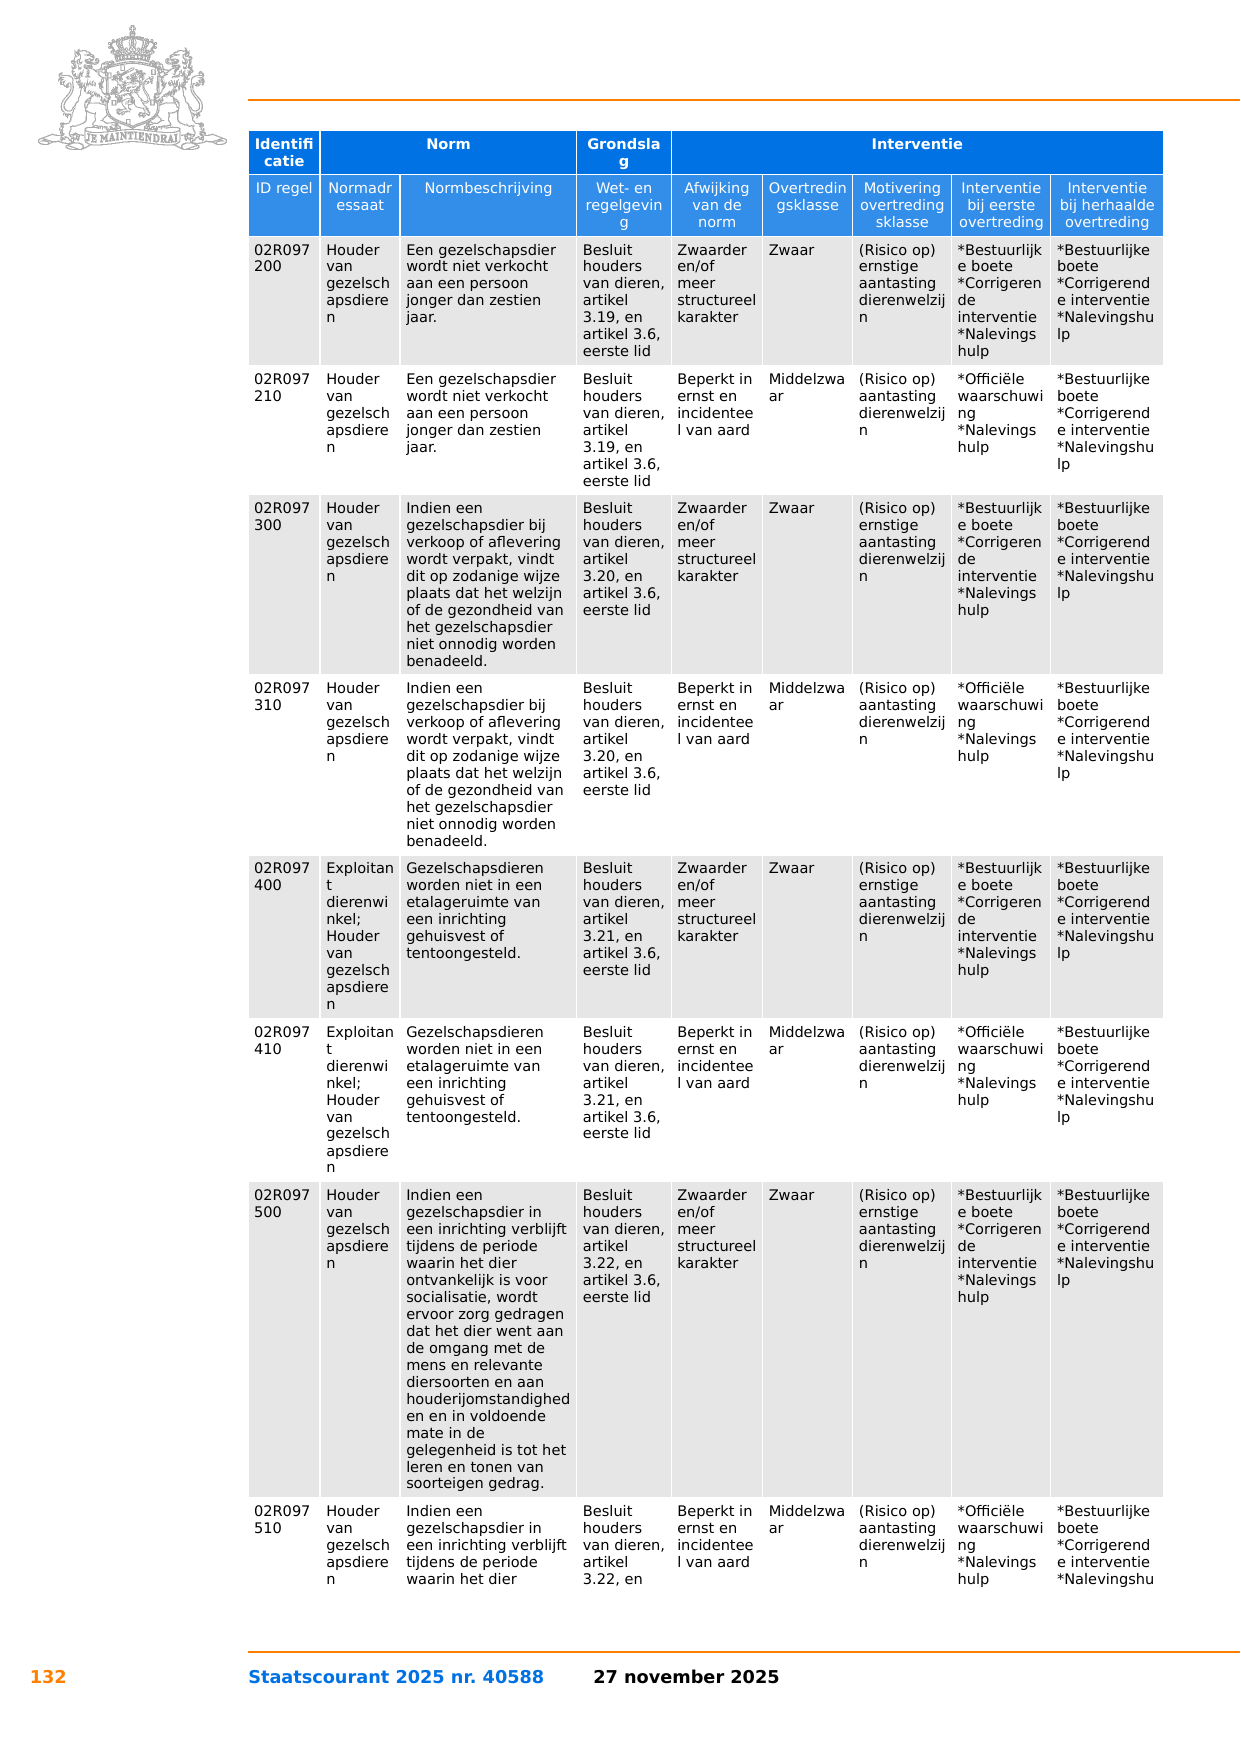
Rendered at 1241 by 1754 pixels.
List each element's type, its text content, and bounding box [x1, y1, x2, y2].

table_cell (Risico op) ernstige aantasting dierenwelzijn [853, 495, 951, 674]
table_cell Zwaar [763, 495, 852, 674]
table_cell Middelzwaar [763, 675, 852, 854]
table_cell Indien een gezelschapsdier bij verkoop of aflevering wordt verpakt, vindt dit op zodanige wijze plaats dat het welzijn of de gezondheid van het gezelschapsdier niet onnodig worden benadeeld. [401, 675, 576, 854]
table_cell 02R097200 [249, 237, 319, 365]
table_cell Wet- en regelgeving [577, 175, 671, 236]
table_cell *Bestuurlijke boete *Corrigerende interventie *Nalevingshulp [952, 495, 1050, 674]
table_cell Besluit houders van dieren, artikel 3.21, en artikel 3.6, eerste lid [577, 1019, 671, 1181]
table_cell Interventie bij eerste overtreding [952, 175, 1050, 236]
table_cell *Officiële waarschuwing *Nalevingshulp [952, 1498, 1050, 1592]
table_cell Exploitant dierenwinkel; Houder van gezelschapsdieren [321, 1019, 399, 1181]
table_cell Houder van gezelschapsdieren [321, 1498, 399, 1592]
table_cell Houder van gezelschapsdieren [321, 495, 399, 674]
table_cell (Risico op) ernstige aantasting dierenwelzijn [853, 237, 951, 365]
table_cell *Bestuurlijke boete *Corrigerende interventie *Nalevingshulp [1051, 237, 1163, 365]
table_cell Indien een gezelschapsdier in een inrichting verblijft tijdens de periode waarin het dier [401, 1498, 576, 1592]
table_cell *Officiële waarschuwing *Nalevingshulp [952, 366, 1050, 494]
table_cell Normadressaat [321, 175, 399, 236]
table_cell 02R097410 [249, 1019, 319, 1181]
table_cell Houder van gezelschapsdieren [321, 1182, 399, 1497]
table_header Interventie [672, 131, 1163, 174]
table_cell (Risico op) aantasting dierenwelzijn [853, 1019, 951, 1181]
table_cell Indien een gezelschapsdier in een inrichting verblijft tijdens de periode waarin het dier ontvankelijk is voor socialisatie, wordt ervoor zorg gedragen dat het dier went aan de omgang met de mens en relevante diersoorten en aan houderijomstandigheden en in voldoende mate in de gelegenheid is tot het leren en tonen van soorteigen gedrag. [401, 1182, 576, 1497]
table_cell Zwaarder en/of meer structureel karakter [672, 856, 762, 1018]
table_cell Beperkt in ernst en incidenteel van aard [672, 366, 762, 494]
table_cell Besluit houders van dieren, artikel 3.19, en artikel 3.6, eerste lid [577, 237, 671, 365]
table_cell Gezelschapsdieren worden niet in een etalageruimte van een inrichting gehuisvest of tentoongesteld. [401, 1019, 576, 1181]
table_cell Besluit houders van dieren, artikel 3.19, en artikel 3.6, eerste lid [577, 366, 671, 494]
table_cell (Risico op) ernstige aantasting dierenwelzijn [853, 1182, 951, 1497]
table_cell Overtredingsklasse [763, 175, 852, 236]
table_cell *Bestuurlijke boete *Corrigerende interventie *Nalevingshu [1051, 1498, 1163, 1592]
table_cell Normbeschrijving [401, 175, 576, 236]
table_cell Indien een gezelschapsdier bij verkoop of aflevering wordt verpakt, vindt dit op zodanige wijze plaats dat het welzijn of de gezondheid van het gezelschapsdier niet onnodig worden benadeeld. [401, 495, 576, 674]
table_cell 02R097310 [249, 675, 319, 854]
table_cell *Bestuurlijke boete *Corrigerende interventie *Nalevingshulp [1051, 1019, 1163, 1181]
table_cell Houder van gezelschapsdieren [321, 366, 399, 494]
table_cell Exploitant dierenwinkel; Houder van gezelschapsdieren [321, 856, 399, 1018]
table_cell Beperkt in ernst en incidenteel van aard [672, 1019, 762, 1181]
table_cell Besluit houders van dieren, artikel 3.21, en artikel 3.6, eerste lid [577, 856, 671, 1018]
table_cell *Bestuurlijke boete *Corrigerende interventie *Nalevingshulp [1051, 1182, 1163, 1497]
table_cell Houder van gezelschapsdieren [321, 675, 399, 854]
table_cell Zwaar [763, 237, 852, 365]
table_cell Zwaar [763, 856, 852, 1018]
table_cell *Bestuurlijke boete *Corrigerende interventie *Nalevingshulp [1051, 366, 1163, 494]
table_cell (Risico op) aantasting dierenwelzijn [853, 366, 951, 494]
table_cell Zwaarder en/of meer structureel karakter [672, 1182, 762, 1497]
table_cell 02R097500 [249, 1182, 319, 1497]
table_header Norm [321, 131, 576, 174]
picture [38, 25, 227, 150]
table_cell Afwijking van de norm [672, 175, 762, 236]
table_cell Middelzwaar [763, 366, 852, 494]
table_cell (Risico op) aantasting dierenwelzijn [853, 675, 951, 854]
table_cell Besluit houders van dieren, artikel 3.22, en [577, 1498, 671, 1592]
table_cell Zwaar [763, 1182, 852, 1497]
table_cell (Risico op) aantasting dierenwelzijn [853, 1498, 951, 1592]
table_cell ID regel [249, 175, 319, 236]
table_cell Beperkt in ernst en incidenteel van aard [672, 1498, 762, 1592]
table_cell *Bestuurlijke boete *Corrigerende interventie *Nalevingshulp [1051, 856, 1163, 1018]
table_cell *Bestuurlijke boete *Corrigerende interventie *Nalevingshulp [952, 1182, 1050, 1497]
table_cell Motivering overtredingsklasse [853, 175, 951, 236]
table_cell Een gezelschapsdier wordt niet verkocht aan een persoon jonger dan zestien jaar. [401, 237, 576, 365]
table_cell *Officiële waarschuwing *Nalevingshulp [952, 1019, 1050, 1181]
table_cell Besluit houders van dieren, artikel 3.20, en artikel 3.6, eerste lid [577, 675, 671, 854]
table_cell Zwaarder en/of meer structureel karakter [672, 495, 762, 674]
table_cell *Bestuurlijke boete *Corrigerende interventie *Nalevingshulp [952, 856, 1050, 1018]
table_cell Beperkt in ernst en incidenteel van aard [672, 675, 762, 854]
table_cell *Bestuurlijke boete *Corrigerende interventie *Nalevingshulp [952, 237, 1050, 365]
table_cell 02R097300 [249, 495, 319, 674]
table_cell Besluit houders van dieren, artikel 3.22, en artikel 3.6, eerste lid [577, 1182, 671, 1497]
table_cell *Bestuurlijke boete *Corrigerende interventie *Nalevingshulp [1051, 495, 1163, 674]
table_header Identificatie [249, 131, 319, 174]
table_cell Gezelschapsdieren worden niet in een etalageruimte van een inrichting gehuisvest of tentoongesteld. [401, 856, 576, 1018]
table_cell *Officiële waarschuwing *Nalevingshulp [952, 675, 1050, 854]
table_cell *Bestuurlijke boete *Corrigerende interventie *Nalevingshulp [1051, 675, 1163, 854]
table_cell Zwaarder en/of meer structureel karakter [672, 237, 762, 365]
table_cell Een gezelschapsdier wordt niet verkocht aan een persoon jonger dan zestien jaar. [401, 366, 576, 494]
table_header Grondslag [577, 131, 671, 174]
table_cell 02R097510 [249, 1498, 319, 1592]
table_cell 02R097210 [249, 366, 319, 494]
table_cell 02R097400 [249, 856, 319, 1018]
table_cell Besluit houders van dieren, artikel 3.20, en artikel 3.6, eerste lid [577, 495, 671, 674]
table_cell (Risico op) ernstige aantasting dierenwelzijn [853, 856, 951, 1018]
table_cell Houder van gezelschapsdieren [321, 237, 399, 365]
table_cell Interventie bij herhaalde overtreding [1051, 175, 1163, 236]
table_cell Middelzwaar [763, 1019, 852, 1181]
table_cell Middelzwaar [763, 1498, 852, 1592]
